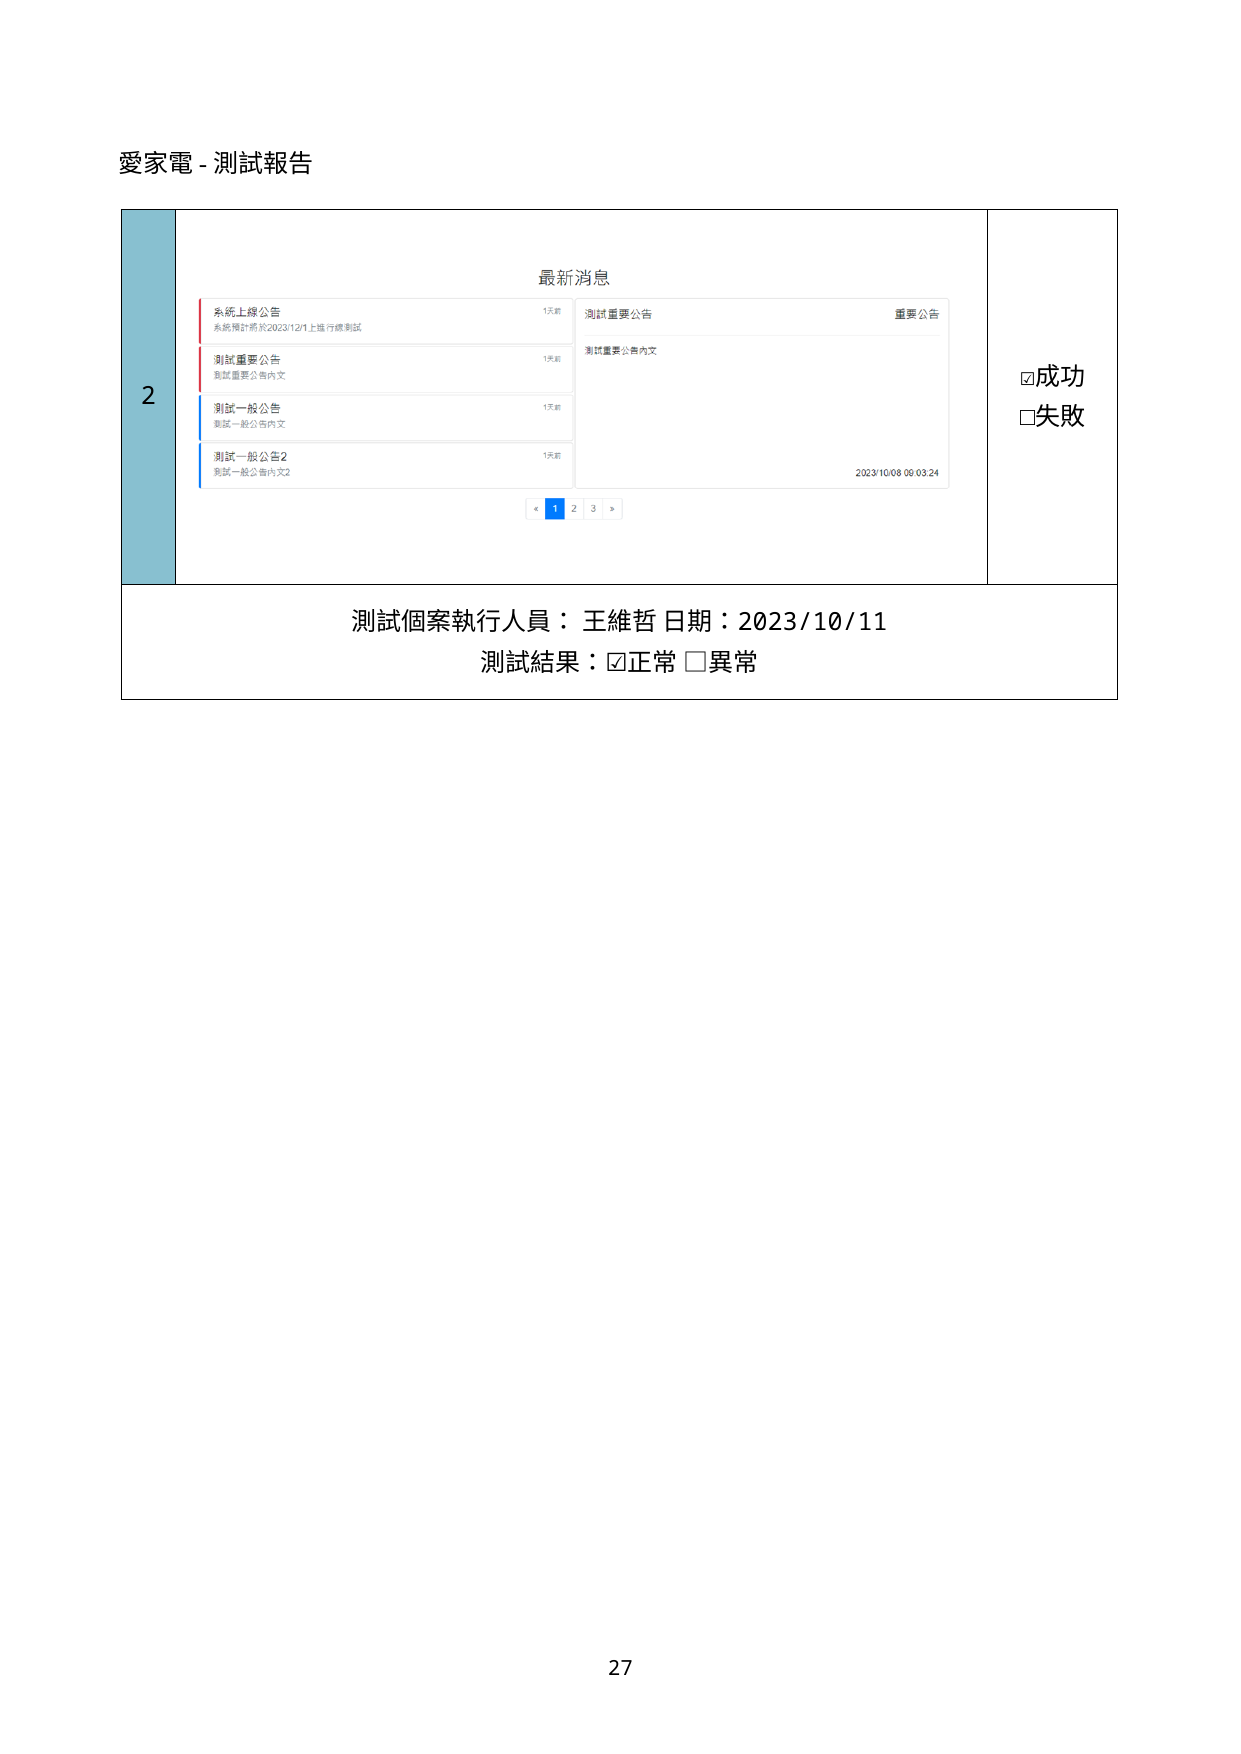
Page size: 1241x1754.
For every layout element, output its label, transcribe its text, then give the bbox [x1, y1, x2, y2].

table_cell 2 [122, 210, 175, 584]
table_cell [176, 210, 987, 584]
table_cell 測試個案執行人員： 王維哲 日期：2023/10/11 測試結果：☑正常 □異常 [122, 585, 1117, 699]
picture [190, 262, 972, 527]
table_cell ☑成功 □失敗 [988, 210, 1117, 584]
